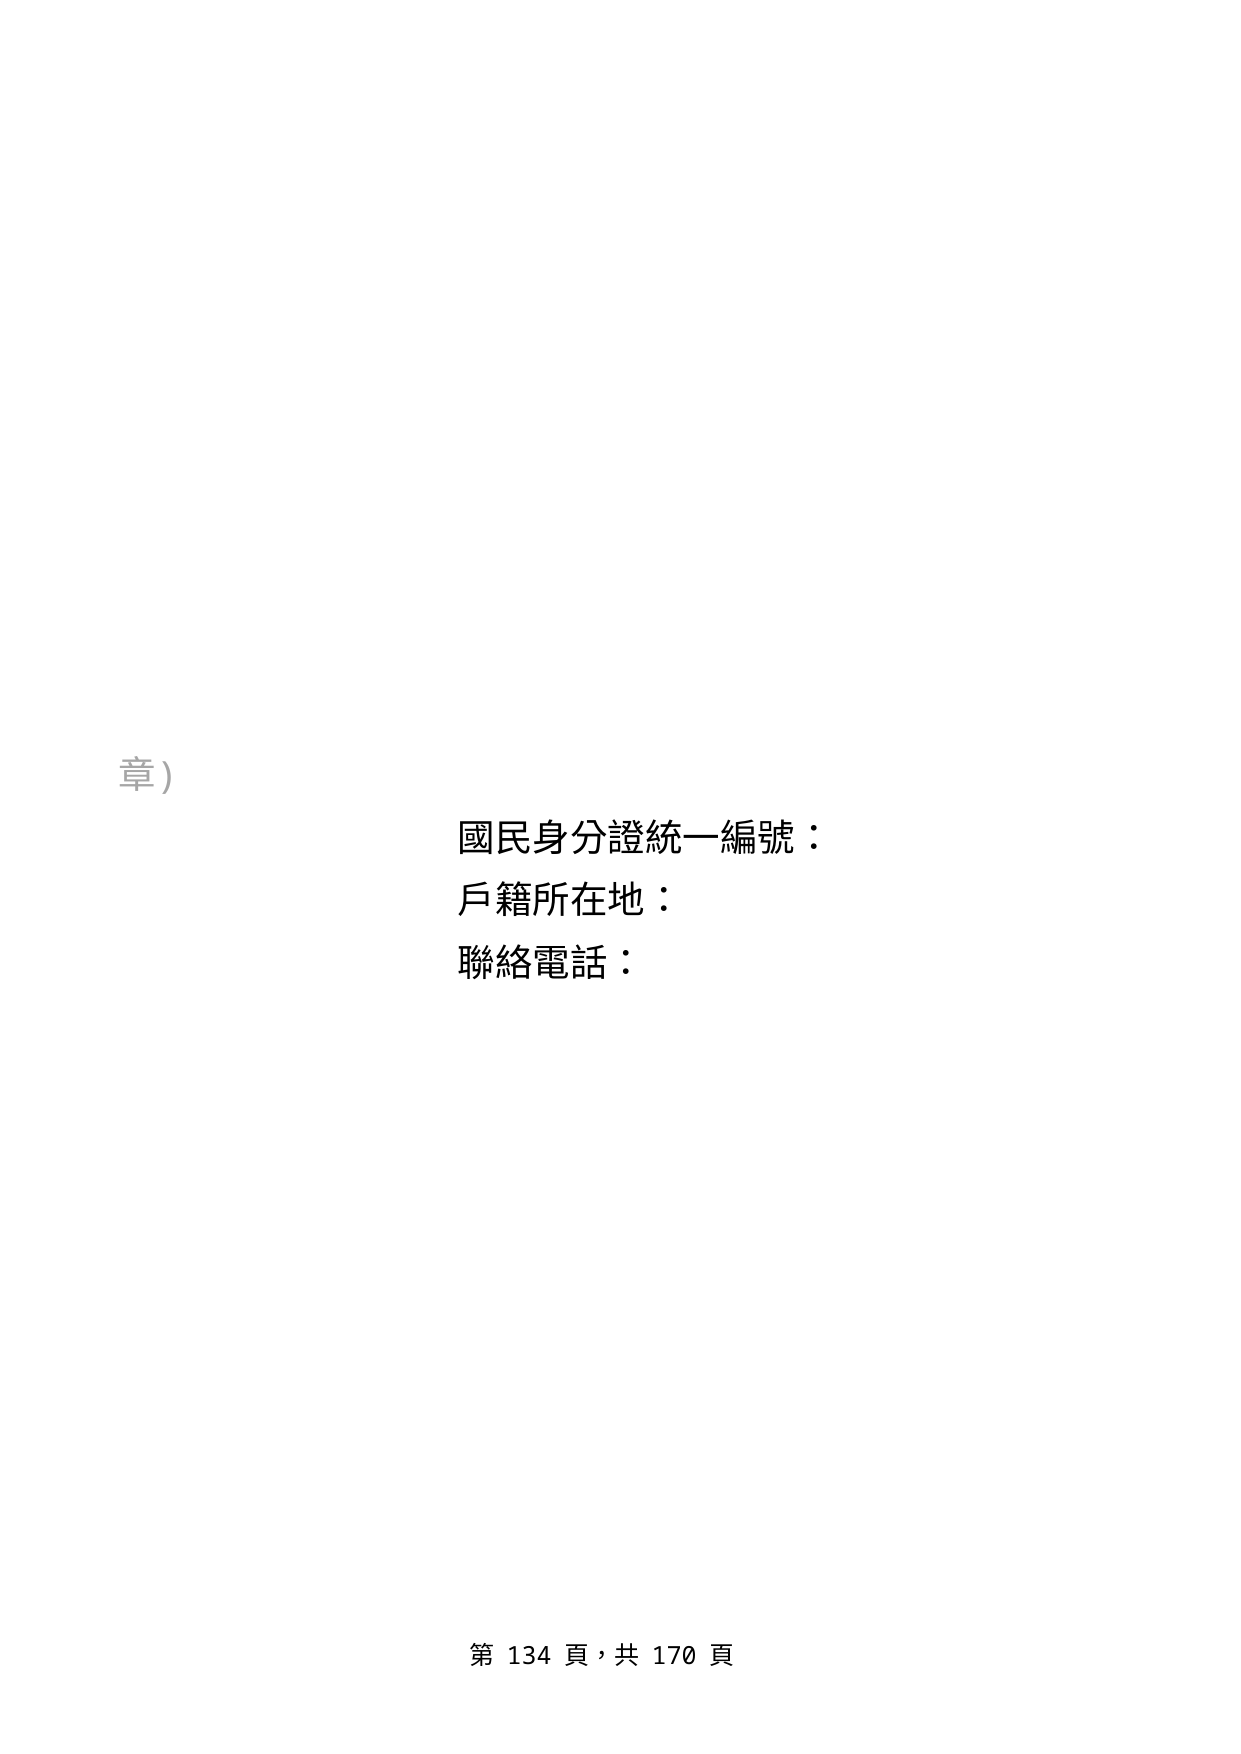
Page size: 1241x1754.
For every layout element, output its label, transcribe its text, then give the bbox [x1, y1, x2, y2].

text 章) [118, 730, 1122, 793]
text 聯絡電話： [118, 918, 1122, 980]
text 戶籍所在地： [118, 855, 1122, 918]
text 國民身分證統一編號： [118, 793, 1122, 855]
